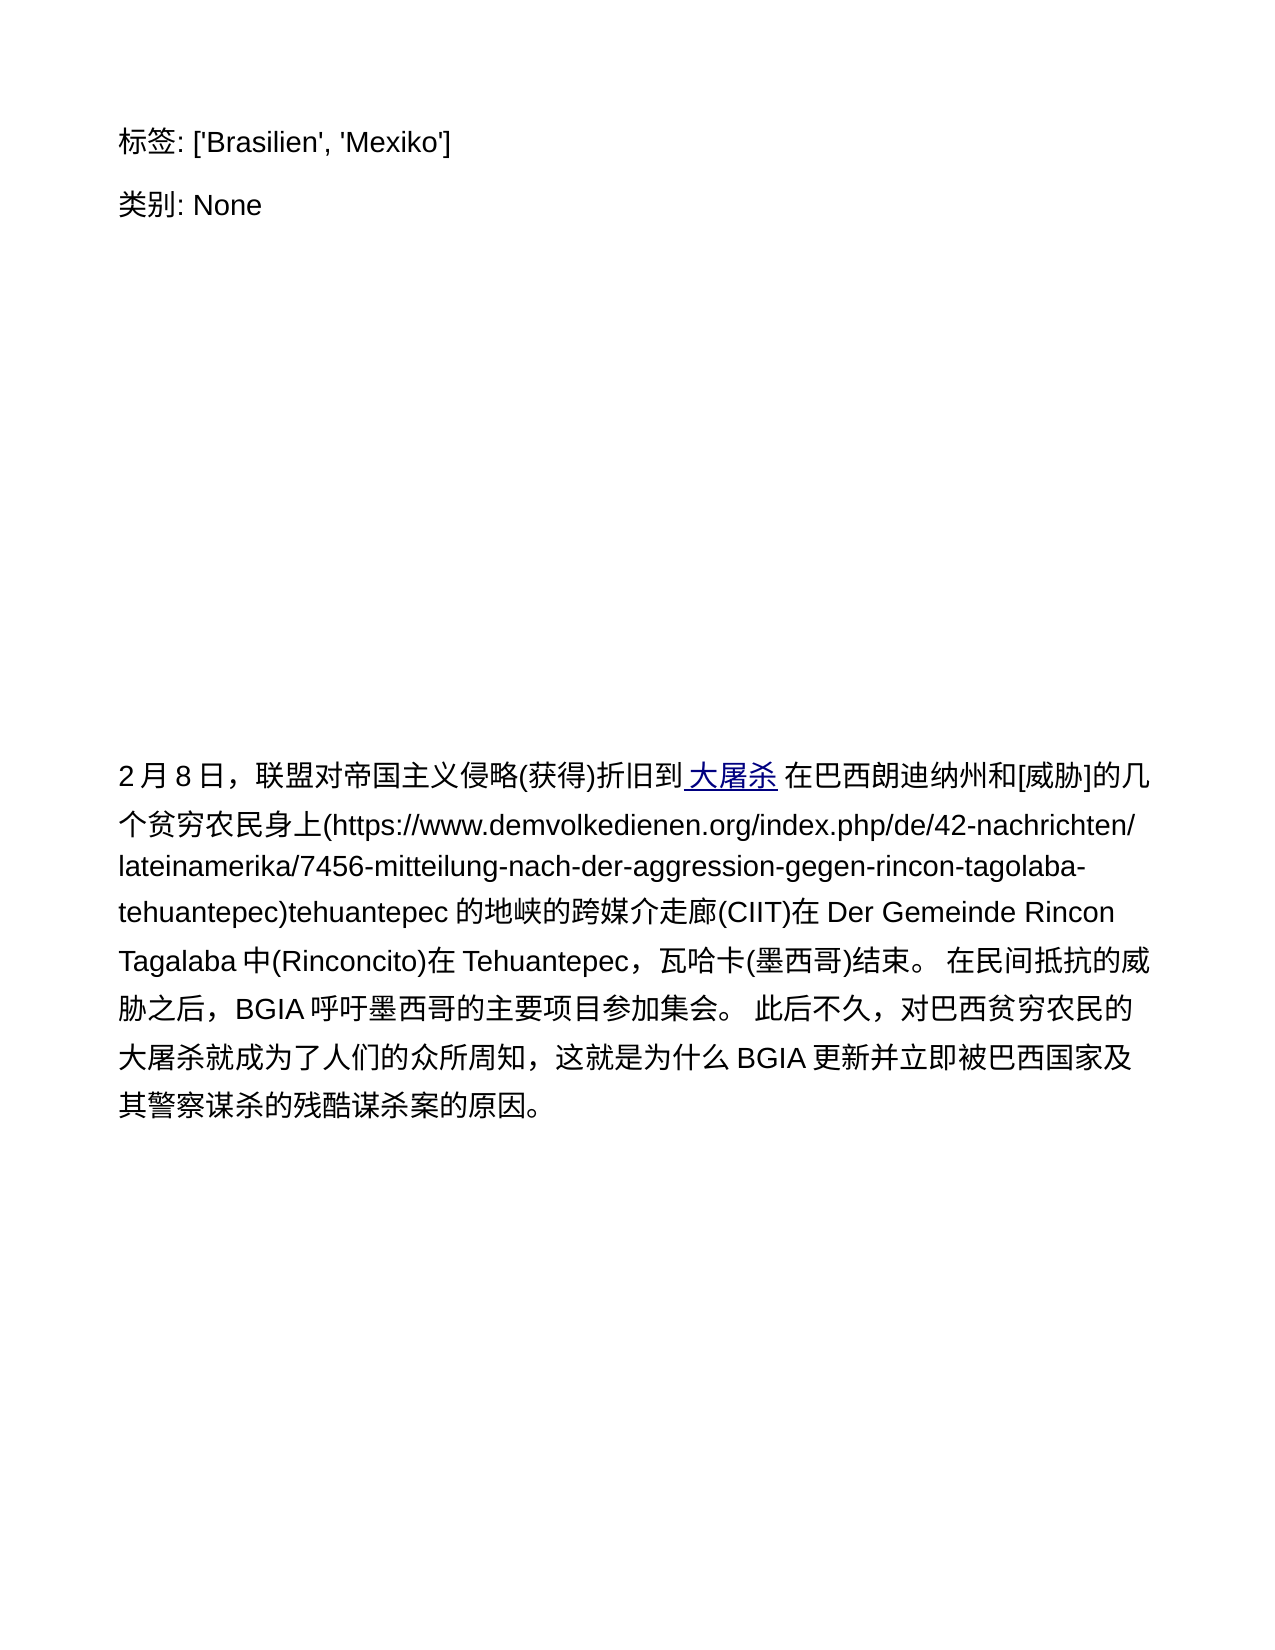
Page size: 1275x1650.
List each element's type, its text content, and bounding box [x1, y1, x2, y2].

text 标签: ['Brasilien', 'Mexiko'] [118, 118, 1157, 160]
text 2月8日，联盟对帝国主义侵略(获得)折旧到 大屠杀 在巴西朗迪纳州和[威胁]的几个贫穷农民身上(https://www.demvolkedienen.org/index.php/de/42-nachrichten/lateinamerika/7456-mitteilung-nach-der-aggression-gegen-rincon-tagolaba-tehuantepec)tehuantepec的地峡的跨媒介走廊(CIIT)在Der Gemeinde Rincon Tagalaba中(Rinconcito)在Tehuantepec，瓦哈卡(墨西哥)结束。 在民间抵抗的威胁之后，BGIA呼吁墨西哥的主要项目参加集会。 此后不久，对巴西贫穷农民的大屠杀就成为了人们的众所周知，这就是为什么BGIA更新并立即被巴西国家及其警察谋杀的残酷谋杀案的原因。 [118, 244, 1157, 1125]
text 类别: None [118, 181, 1157, 223]
